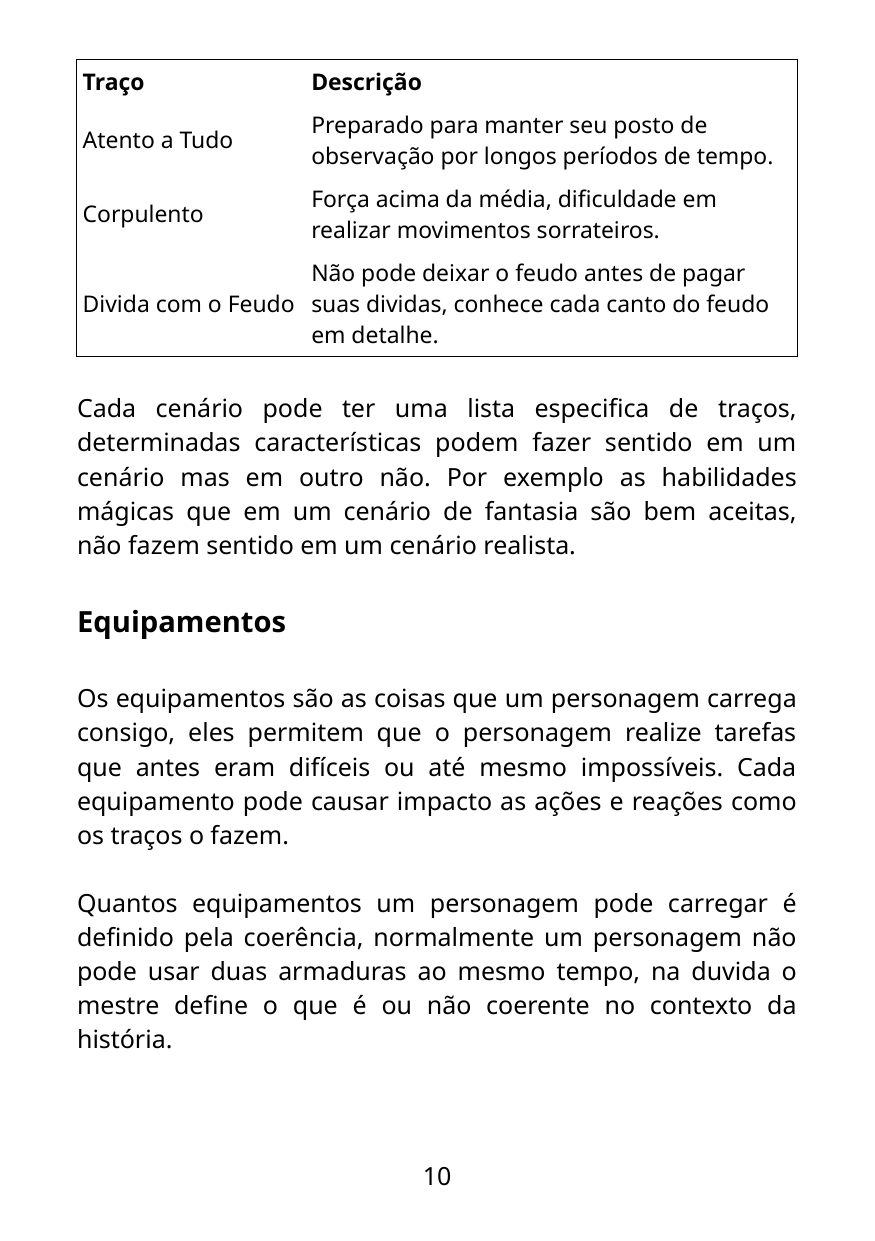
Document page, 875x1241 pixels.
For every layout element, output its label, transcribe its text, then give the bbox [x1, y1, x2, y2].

table_header Traço [77, 60, 305, 103]
table_cell Atento a Tudo [77, 103, 305, 177]
table_cell Não pode deixar o feudo antes de pagar suas dividas, conhece cada canto do feudo em detalhe. [305, 251, 797, 356]
subtitle Equipamentos [77, 601, 797, 641]
table_cell Corpulento [77, 177, 305, 251]
text Os equipamentos são as coisas que um personagem carrega consigo, eles permitem que o personagem realize tarefas que antes eram difíceis ou até mesmo impossíveis. Cada equipamento pode causar impacto as ações e reações como os traços o fazem. [77, 681, 797, 851]
table_cell Divida com o Feudo [77, 251, 305, 356]
table_header Descrição [305, 60, 797, 103]
text Quantos equipamentos um personagem pode carregar é definido pela coerência, normalmente um personagem não pode usar duas armaduras ao mesmo tempo, na duvida o mestre define o que é ou não coerente no contexto da história. [77, 885, 797, 1056]
table_cell Força acima da média, dificuldade em realizar movimentos sorrateiros. [305, 177, 797, 251]
table_cell Preparado para manter seu posto de observação por longos períodos de tempo. [305, 103, 797, 177]
text Cada cenário pode ter uma lista especifica de traços, determinadas características podem fazer sentido em um cenário mas em outro não. Por exemplo as habilidades mágicas que em um cenário de fantasia são bem aceitas, não fazem sentido em um cenário realista. [77, 391, 797, 561]
